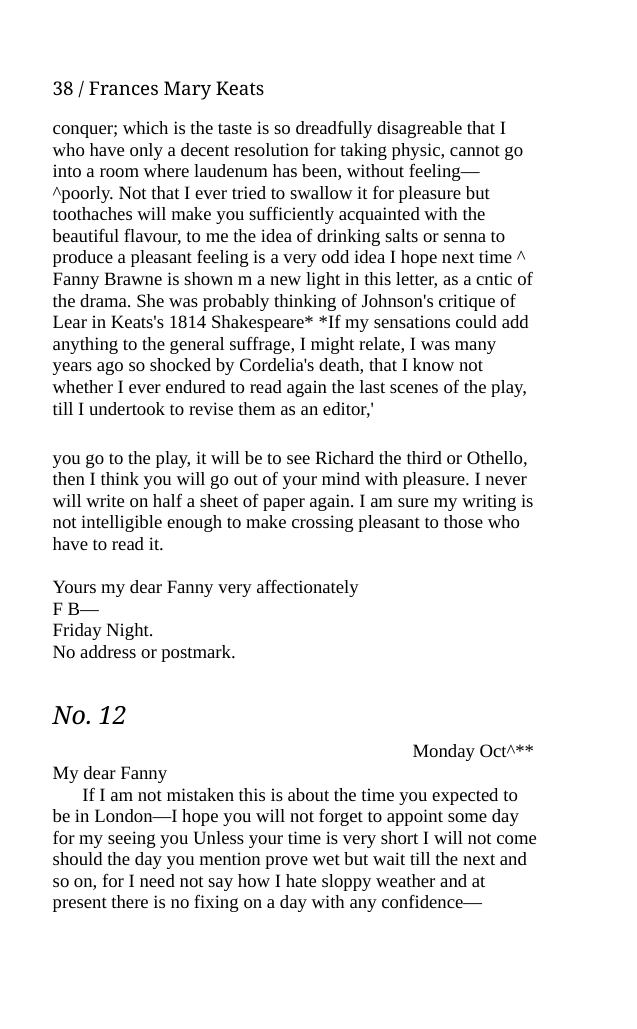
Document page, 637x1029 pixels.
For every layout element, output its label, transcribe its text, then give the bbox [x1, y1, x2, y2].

subtitle No. 12 [52, 697, 538, 731]
text My dear Fanny [52, 762, 538, 783]
text Monday Oct^** [52, 740, 538, 762]
text F B— [52, 597, 538, 619]
text If I am not mistaken this is about the time you expected to be in London—I hope you will not forget to appoint some day for my seeing you Unless your time is very short I will not come should the day you mention prove wet but wait till the next and so on, for I need not say how I hate sloppy weather and at present there is no fixing on a day with any confidence— [52, 783, 538, 913]
text conquer; which is the taste is so dreadfully disagreable that I who have only a decent resolution for taking physic, cannot go into a room where laudenum has been, without feeling—^poorly. Not that I ever tried to swallow it for pleasure but toothaches will make you sufficiently acquainted with the beautiful flavour, to me the idea of drinking salts or senna to produce a pleasant feeling is a very odd idea I hope next time ^ Fanny Brawne is shown m a new light in this letter, as a cntic of the drama. She was probably thinking of Johnson's critique of Lear in Keats's 1814 Shakespeare* *If my sensations could add anything to the general suffrage, I might relate, I was many years ago so shocked by Cordelia's death, that I know not whether I ever endured to read again the last scenes of the play, till I undertook to revise them as an editor,' [52, 117, 538, 419]
text you go to the play, it will be to see Richard the third or Othello, then I think you will go out of your mind with pleasure. I never will write on half a sheet of paper again. I am sure my writing is not intelligible enough to make crossing pleasant to those who have to read it. [52, 447, 538, 554]
text Yours my dear Fanny very affectionately [52, 576, 538, 597]
text No address or postmark. [52, 641, 538, 662]
text Friday Night. [52, 619, 538, 641]
